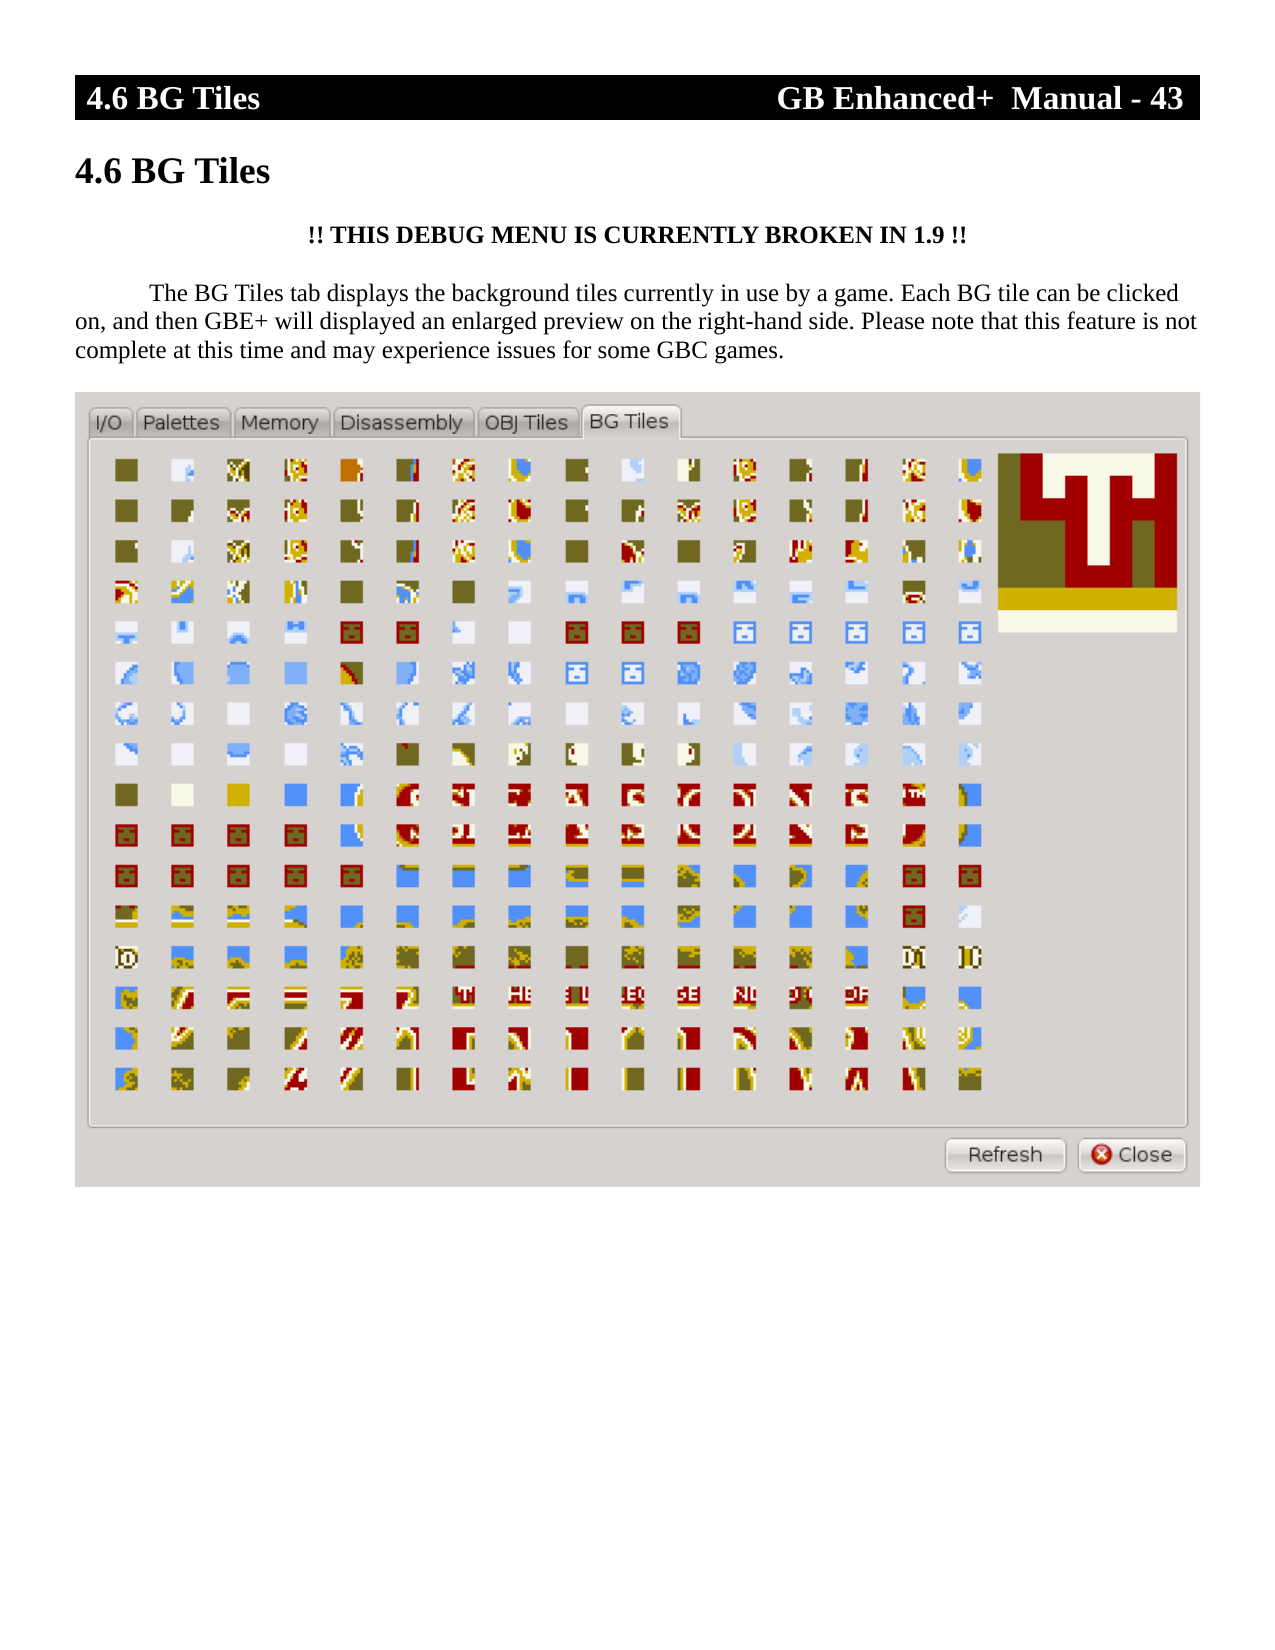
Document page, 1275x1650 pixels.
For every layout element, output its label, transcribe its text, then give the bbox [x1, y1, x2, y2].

text 4.6 BG Tiles GB Enhanced+ Manual - 43 [75, 75, 1200, 119]
text !! THIS DEBUG MENU IS CURRENTLY BROKEN IN 1.9 !! [75, 220, 1200, 249]
picture [75, 392, 1200, 1187]
text 4.6 BG Tiles [75, 148, 1200, 191]
text The BG Tiles tab displays the background tiles currently in use by a game. Each BG tile can be clicked on, and then GBE+ will displayed an enlarged preview on the right-hand side. Please note that this feature is not complete at this time and may experience issues for some GBC games. [75, 278, 1200, 364]
